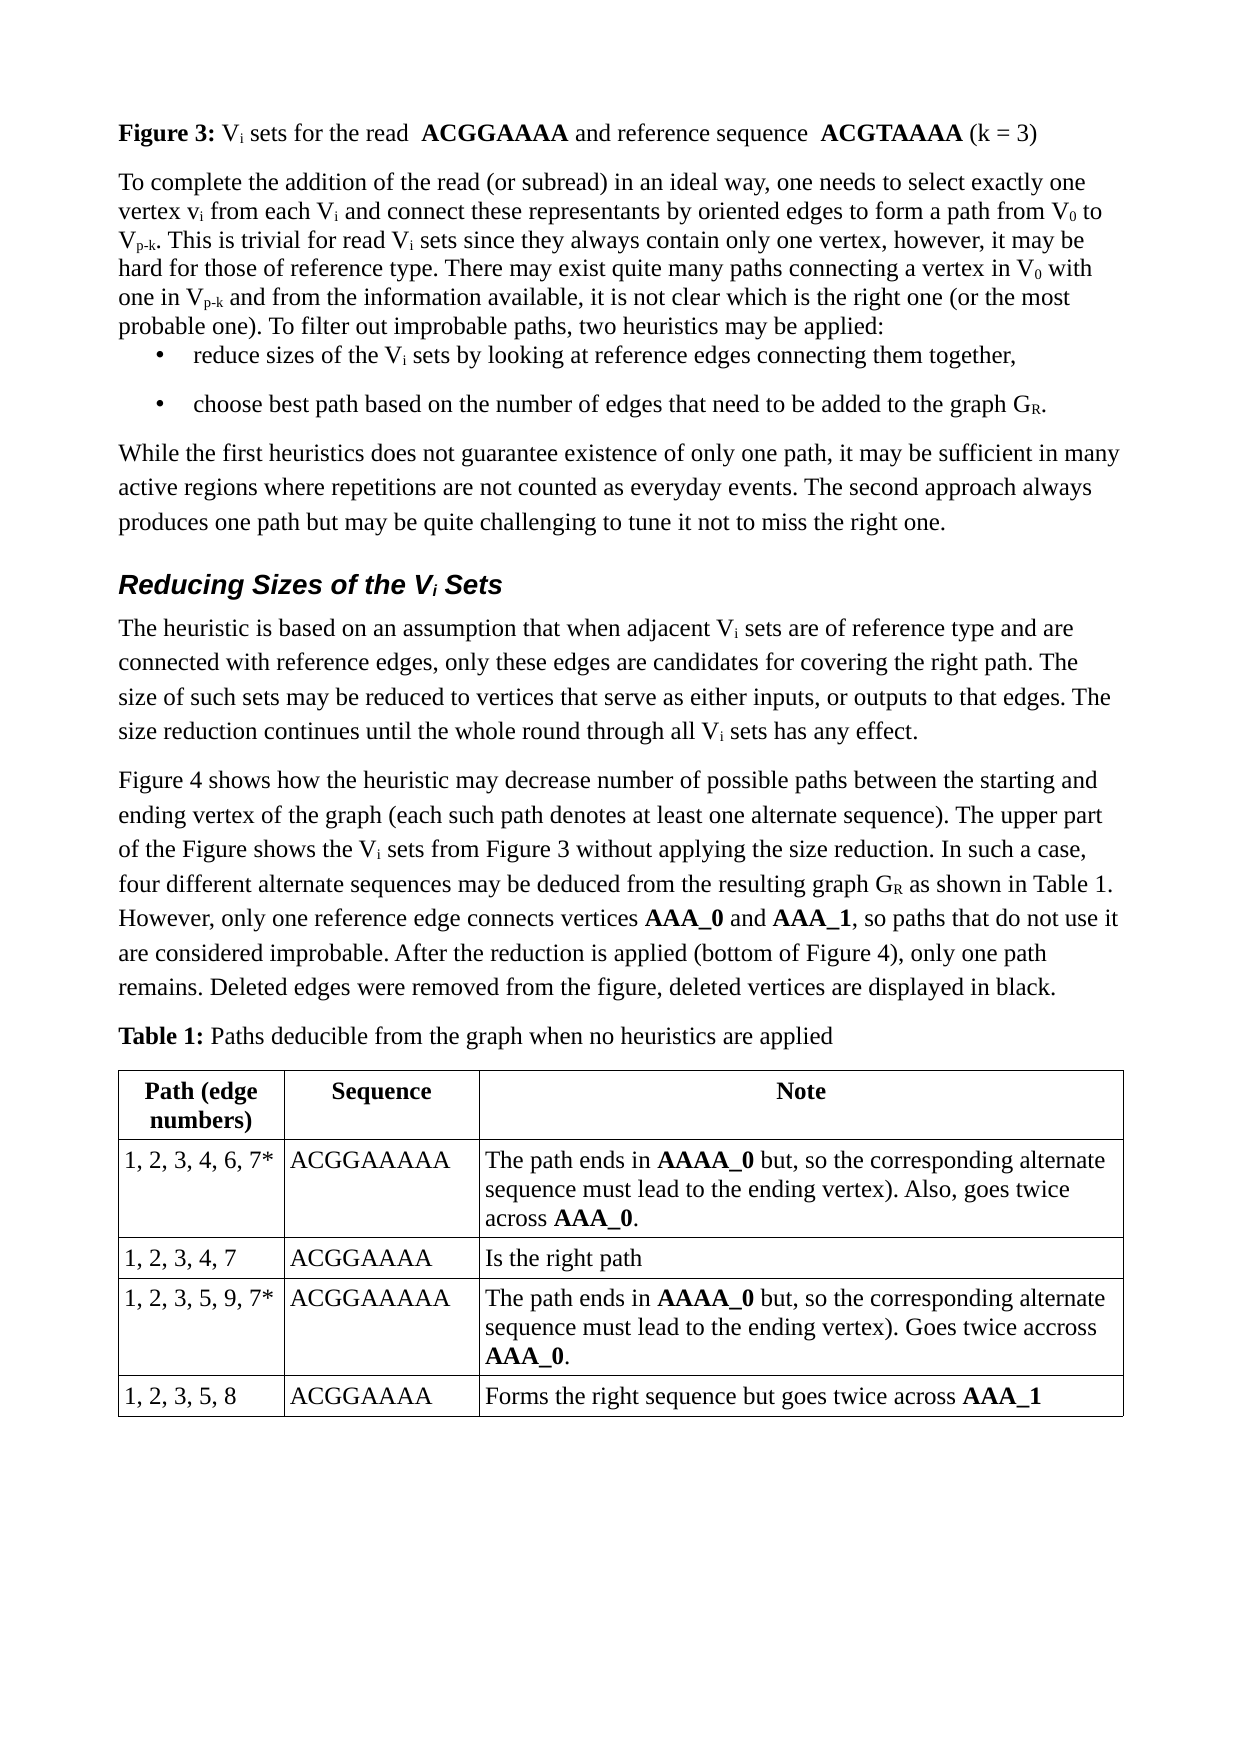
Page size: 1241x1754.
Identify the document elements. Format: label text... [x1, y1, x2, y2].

text The heuristic is based on an assumption that when adjacent Vi sets are of reference type and are connected with reference edges, only these edges are candidates for covering the right path. The size of such sets may be reduced to vertices that serve as either inputs, or outputs to that edges. The size reduction continues until the whole round through all Vi sets has any effect. [118, 613, 1122, 745]
text Figure 3: Vi sets for the read ACGGAAAA and reference sequence ACGTAAAA (k = 3) [118, 118, 1122, 147]
table_cell 1, 2, 3, 5, 9, 7* [119, 1279, 284, 1375]
table_header Path (edge numbers) [119, 1071, 284, 1139]
table_cell Forms the right sequence but goes twice across AAA_1 [480, 1376, 1123, 1416]
table_cell ACGGAAAAA [285, 1140, 479, 1237]
table_cell Is the right path [480, 1238, 1123, 1277]
table_header Sequence [285, 1071, 479, 1139]
list reduce sizes of the Vi sets by looking at reference edges connecting them together, [156, 340, 1122, 368]
text Table 1: Paths deducible from the graph when no heuristics are applied [118, 1021, 1122, 1050]
table_cell ACGGAAAA [285, 1376, 479, 1416]
text While the first heuristics does not guarantee existence of only one path, it may be sufficient in many active regions where repetitions are not counted as everyday events. The second approach always produces one path but may be quite challenging to tune it not to miss the right one. [118, 438, 1122, 536]
text Figure 4 shows how the heuristic may decrease number of possible paths between the starting and ending vertex of the graph (each such path denotes at least one alternate sequence). The upper part of the Figure shows the Vi sets from Figure 3 without applying the size reduction. In such a case, four different alternate sequences may be deduced from the resulting graph GR as shown in Table 1. However, only one reference edge connects vertices AAA_0 and AAA_1, so paths that do not use it are considered improbable. After the reduction is applied (bottom of Figure 4), only one path remains. Deleted edges were removed from the figure, deleted vertices are displayed in black. [118, 765, 1122, 1001]
table_cell The path ends in AAAA_0 but, so the corresponding alternate sequence must lead to the ending vertex). Goes twice accross AAA_0. [480, 1279, 1123, 1375]
table_cell ACGGAAAAA [285, 1279, 479, 1375]
subtitle Reducing Sizes of the Vi Sets [118, 568, 1122, 600]
table_cell ACGGAAAA [285, 1238, 479, 1277]
table_cell 1, 2, 3, 4, 6, 7* [119, 1140, 284, 1237]
table_cell 1, 2, 3, 4, 7 [119, 1238, 284, 1277]
text To complete the addition of the read (or subread) in an ideal way, one needs to select exactly one vertex vi from each Vi and connect these representants by oriented edges to form a path from V0 to Vp-k. This is trivial for read Vi sets since they always contain only one vertex, however, it may be hard for those of reference type. There may exist quite many paths connecting a vertex in V0 with one in Vp-k and from the information available, it is not clear which is the right one (or the most probable one). To filter out improbable paths, two heuristics may be applied: [118, 167, 1122, 340]
table_cell 1, 2, 3, 5, 8 [119, 1376, 284, 1416]
table_cell The path ends in AAAA_0 but, so the corresponding alternate sequence must lead to the ending vertex). Also, goes twice across AAA_0. [480, 1140, 1123, 1237]
table_header Note [480, 1071, 1123, 1139]
list choose best path based on the number of edges that need to be added to the graph GR. [156, 389, 1122, 417]
